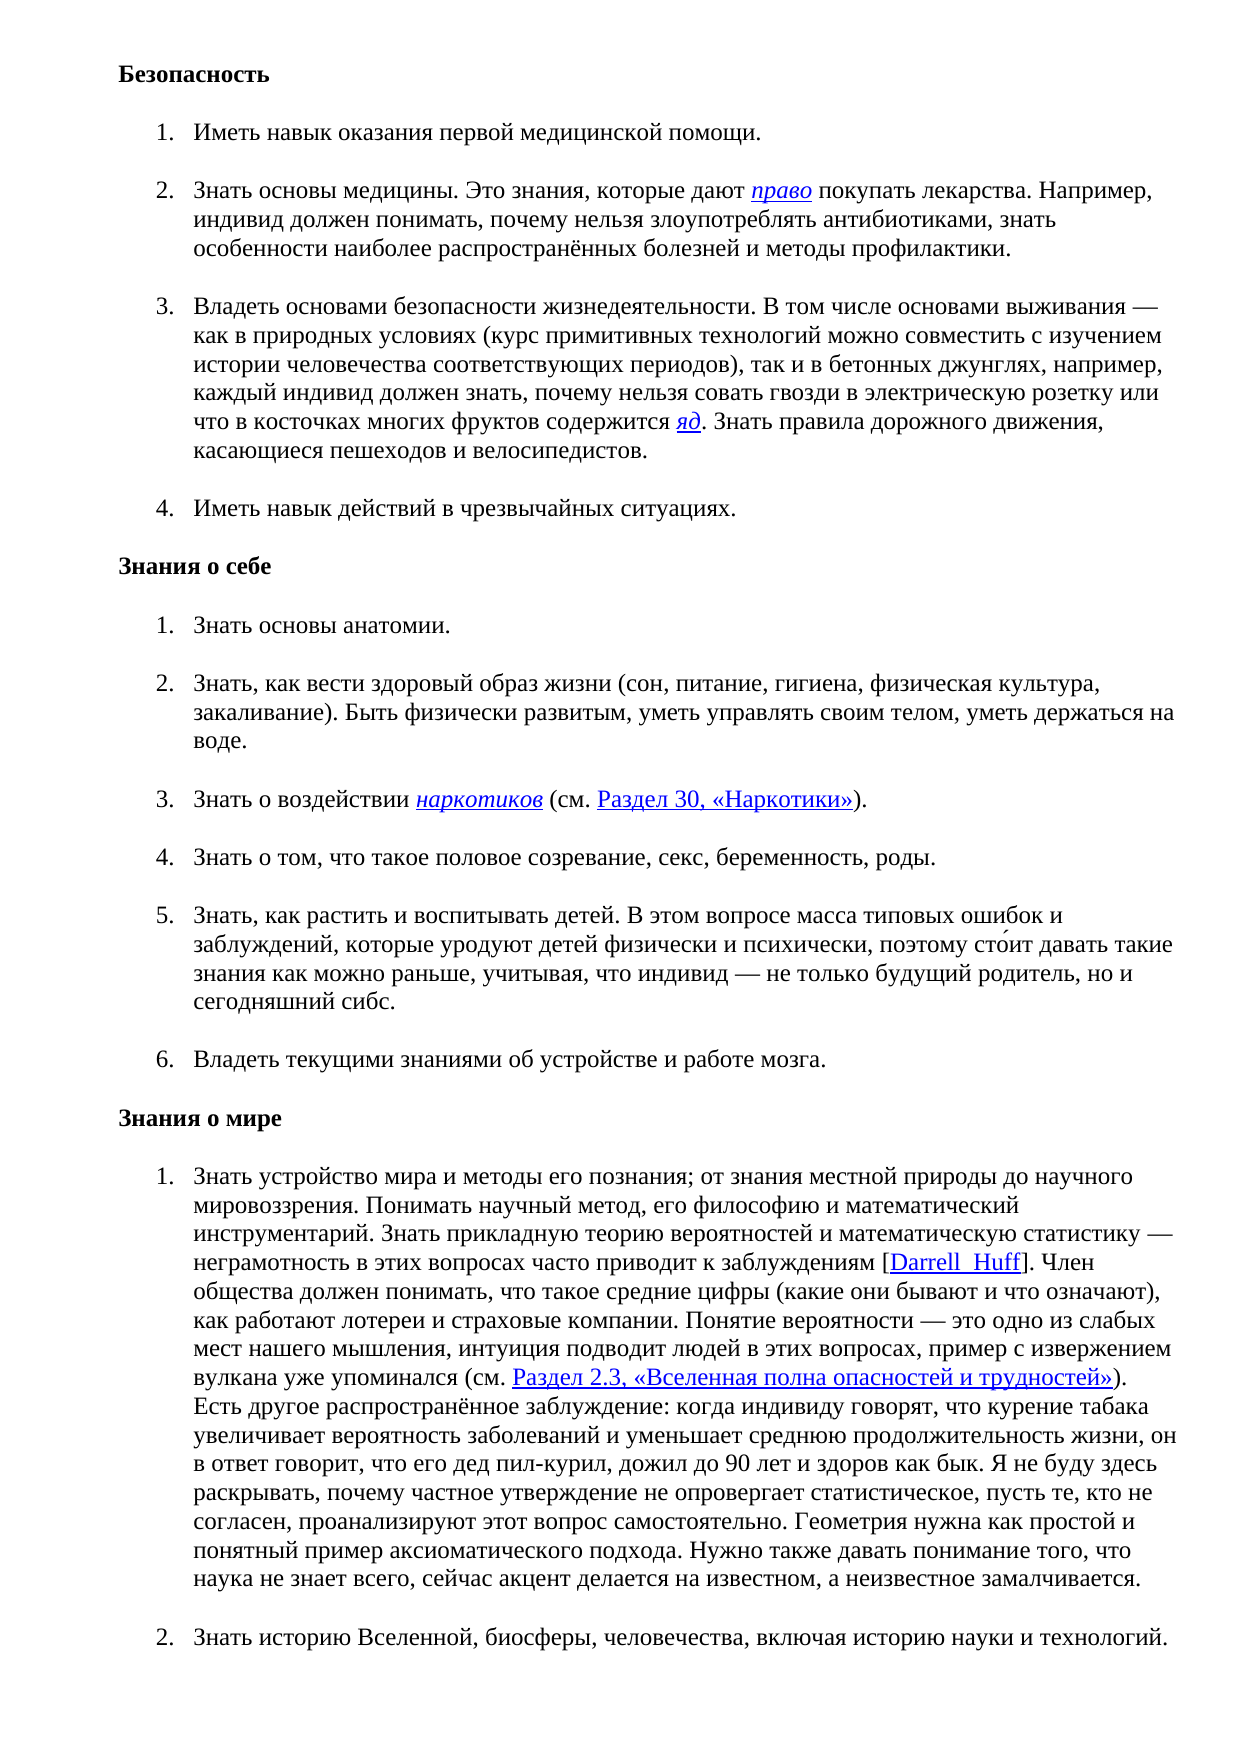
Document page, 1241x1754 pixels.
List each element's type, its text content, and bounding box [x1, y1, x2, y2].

list Владеть основами безопасности жизнедеятельности. В том числе основами выживания — как в природных условиях (курс примитивных технологий можно совместить с изучением истории человечества соответствующих периодов), так и в бетонных джунглях, например, каждый индивид должен знать, почему нельзя совать гвозди в электрическую розетку или что в косточках многих фруктов содержится яд. Знать правила дорожного движения, касающиеся пешеходов и велосипедистов. [156, 291, 1181, 464]
text Безопасность [118, 59, 1181, 88]
text Знания о мире [118, 1103, 1181, 1132]
list Владеть текущими знаниями об устройстве и работе мозга. [156, 1044, 1181, 1073]
list Знать историю Вселенной, биосферы, человечества, включая историю науки и технологий. [156, 1622, 1181, 1651]
text Знания о себе [118, 551, 1181, 580]
list Знать основы медицины. Это знания, которые дают право покупать лекарства. Например, индивид должен понимать, почему нельзя злоупотреблять антибиотиками, знать особенности наиболее распространённых болезней и методы профилактики. [156, 176, 1181, 262]
list Знать, как растить и воспитывать детей. В этом вопросе масса типовых ошибок и заблуждений, которые уродуют детей физически и психически, поэтому сто́ит давать такие знания как можно раньше, учитывая, что индивид — не только будущий родитель, но и сегодняшний сибс. [156, 900, 1181, 1015]
list Иметь навык оказания первой медицинской помощи. [156, 117, 1181, 146]
list Знать о воздействии наркотиков (см. Раздел 30, «Наркотики»). [156, 784, 1181, 812]
list Знать о том, что такое половое созревание, секс, беременность, роды. [156, 842, 1181, 871]
list Знать устройство мира и методы его познания; от знания местной природы до научного мировоззрения. Понимать научный метод, его философию и математический инструментарий. Знать прикладную теорию вероятностей и математическую статистику — неграмотность в этих вопросах часто приводит к заблуждениям [Darrell_Huff]. Член общества должен понимать, что такое средние цифры (какие они бывают и что означают), как работают лотереи и страховые компании. Понятие вероятности — это одно из слабых мест нашего мышления, интуиция подводит людей в этих вопросах, пример с извержением вулкана уже упоминался (см. Раздел 2.3, «Вселенная полна опасностей и трудностей»). Есть другое распространённое заблуждение: когда индивиду говорят, что курение табака увеличивает вероятность заболеваний и уменьшает среднюю продолжительность жизни, он в ответ говорит, что его дед пил-курил, дожил до 90 лет и здоров как бык. Я не буду здесь раскрывать, почему частное утверждение не опровергает статистическое, пусть те, кто не согласен, проанализируют этот вопрос самостоятельно. Геометрия нужна как простой и понятный пример аксиоматического подхода. Нужно также давать понимание того, что наука не знает всего, сейчас акцент делается на известном, а неизвестное замалчивается. [156, 1161, 1181, 1592]
list Иметь навык действий в чрезвычайных ситуациях. [156, 493, 1181, 522]
list Знать, как вести здоровый образ жизни (сон, питание, гигиена, физическая культура, закаливание). Быть физически развитым, уметь управлять своим телом, уметь держаться на воде. [156, 668, 1181, 754]
list Знать основы анатомии. [156, 610, 1181, 638]
